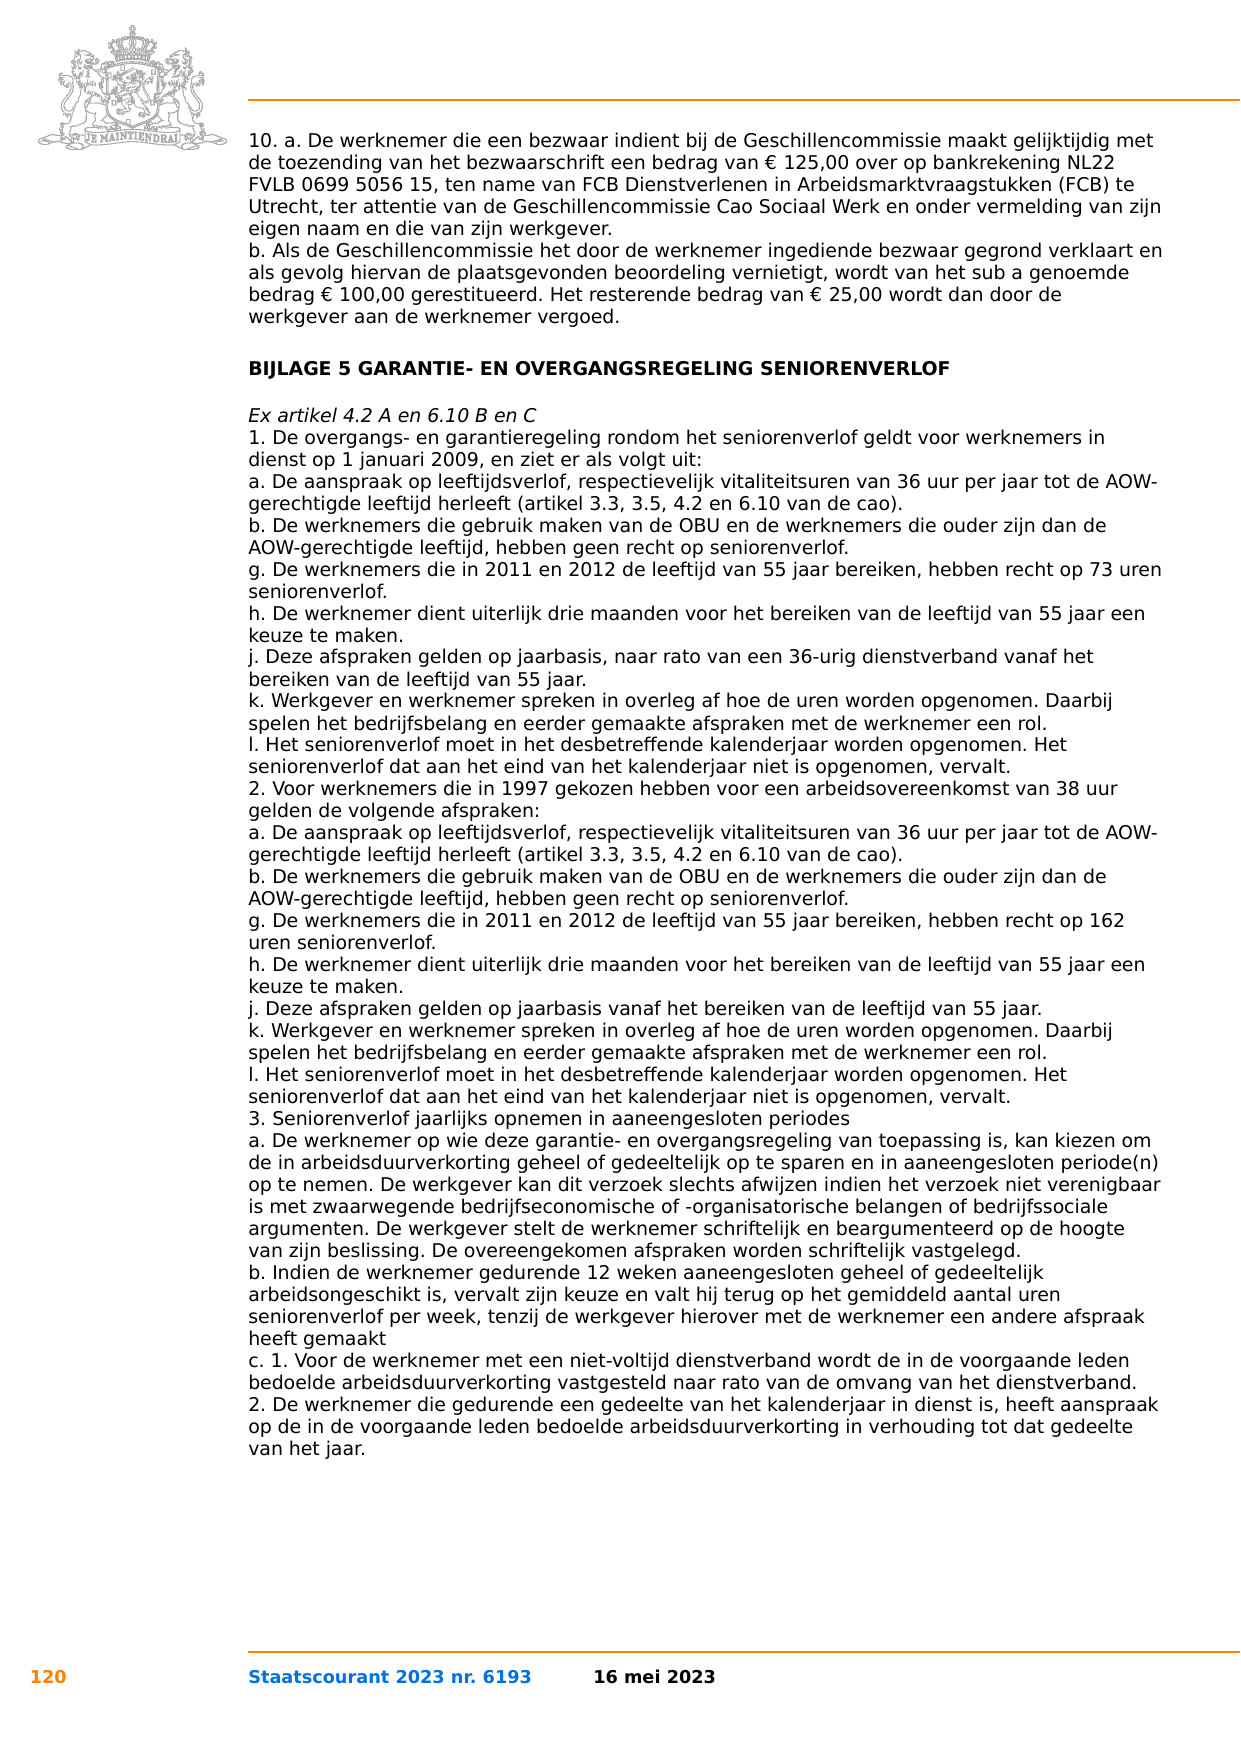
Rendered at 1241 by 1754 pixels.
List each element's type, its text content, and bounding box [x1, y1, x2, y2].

text h. De werknemer dient uiterlijk drie maanden voor het bereiken van de leeftijd van 55 jaar een keuze te maken. [248, 602, 1163, 646]
text b. De werknemers die gebruik maken van de OBU en de werknemers die ouder zijn dan de AOW-gerechtigde leeftijd, hebben geen recht op seniorenverlof. [248, 866, 1163, 910]
text c. 1. Voor de werknemer met een niet-voltijd dienstverband wordt de in de voorgaande leden bedoelde arbeidsduurverkorting vastgesteld naar rato van de omvang van het dienstverband. [248, 1350, 1163, 1394]
text b. Indien de werknemer gedurende 12 weken aaneengesloten geheel of gedeeltelijk arbeidsongeschikt is, vervalt zijn keuze en valt hij terug op het gemiddeld aantal uren seniorenverlof per week, tenzij de werkgever hierover met de werknemer een andere afspraak heeft gemaakt [248, 1262, 1163, 1350]
text a. De werknemer op wie deze garantie- en overgangsregeling van toepassing is, kan kiezen om de in arbeidsduurverkorting geheel of gedeeltelijk op te sparen en in aaneengesloten periode(n) op te nemen. De werkgever kan dit verzoek slechts afwijzen indien het verzoek niet verenigbaar is met zwaarwegende bedrijfseconomische of -organisatorische belangen of bedrijfssociale argumenten. De werkgever stelt de werknemer schriftelijk en beargumenteerd op de hoogte van zijn beslissing. De overeengekomen afspraken worden schriftelijk vastgelegd. [248, 1130, 1163, 1262]
text 2. De werknemer die gedurende een gedeelte van het kalenderjaar in dienst is, heeft aanspraak op de in de voorgaande leden bedoelde arbeidsduurverkorting in verhouding tot dat gedeelte van het jaar. [248, 1394, 1163, 1460]
text h. De werknemer dient uiterlijk drie maanden voor het bereiken van de leeftijd van 55 jaar een keuze te maken. [248, 954, 1163, 998]
text k. Werkgever en werknemer spreken in overleg af hoe de uren worden opgenomen. Daarbij spelen het bedrijfsbelang en eerder gemaakte afspraken met de werknemer een rol. [248, 1020, 1163, 1064]
text b. De werknemers die gebruik maken van de OBU en de werknemers die ouder zijn dan de AOW-gerechtigde leeftijd, hebben geen recht op seniorenverlof. [248, 514, 1163, 558]
text 1. De overgangs- en garantieregeling rondom het seniorenverlof geldt voor werknemers in dienst op 1 januari 2009, en ziet er als volgt uit: [248, 427, 1163, 471]
text g. De werknemers die in 2011 en 2012 de leeftijd van 55 jaar bereiken, hebben recht op 73 uren seniorenverlof. [248, 558, 1163, 602]
picture [38, 25, 227, 150]
subtitle Ex artikel 4.2 A en 6.10 B en C [248, 405, 1163, 427]
text 10. a. De werknemer die een bezwaar indient bij de Geschillencommissie maakt gelijktijdig met de toezending van het bezwaarschrift een bedrag van € 125,00 over op bankrekening NL22 FVLB 0699 5056 15, ten name van FCB Dienstverlenen in Arbeidsmarktvraagstukken (FCB) te Utrecht, ter attentie van de Geschillencommissie Cao Sociaal Werk en onder vermelding van zijn eigen naam en die van zijn werkgever. [248, 130, 1163, 240]
text g. De werknemers die in 2011 en 2012 de leeftijd van 55 jaar bereiken, hebben recht op 162 uren seniorenverlof. [248, 910, 1163, 954]
text l. Het seniorenverlof moet in het desbetreffende kalenderjaar worden opgenomen. Het seniorenverlof dat aan het eind van het kalenderjaar niet is opgenomen, vervalt. [248, 734, 1163, 778]
text a. De aanspraak op leeftijdsverlof, respectievelijk vitaliteitsuren van 36 uur per jaar tot de AOW-gerechtigde leeftijd herleeft (artikel 3.3, 3.5, 4.2 en 6.10 van de cao). [248, 471, 1163, 514]
text k. Werkgever en werknemer spreken in overleg af hoe de uren worden opgenomen. Daarbij spelen het bedrijfsbelang en eerder gemaakte afspraken met de werknemer een rol. [248, 690, 1163, 734]
text b. Als de Geschillencommissie het door de werknemer ingediende bezwaar gegrond verklaart en als gevolg hiervan de plaatsgevonden beoordeling vernietigt, wordt van het sub a genoemde bedrag € 100,00 gerestitueerd. Het resterende bedrag van € 25,00 wordt dan door de werkgever aan de werknemer vergoed. [248, 240, 1163, 328]
text j. Deze afspraken gelden op jaarbasis vanaf het bereiken van de leeftijd van 55 jaar. [248, 998, 1163, 1020]
text j. Deze afspraken gelden op jaarbasis, naar rato van een 36-urig dienstverband vanaf het bereiken van de leeftijd van 55 jaar. [248, 646, 1163, 690]
text a. De aanspraak op leeftijdsverlof, respectievelijk vitaliteitsuren van 36 uur per jaar tot de AOW-gerechtigde leeftijd herleeft (artikel 3.3, 3.5, 4.2 en 6.10 van de cao). [248, 822, 1163, 866]
text 3. Seniorenverlof jaarlijks opnemen in aaneengesloten periodes [248, 1108, 1163, 1130]
subtitle BIJLAGE 5 GARANTIE- EN OVERGANGSREGELING SENIORENVERLOF [248, 358, 1163, 380]
text 2. Voor werknemers die in 1997 gekozen hebben voor een arbeidsovereenkomst van 38 uur gelden de volgende afspraken: [248, 778, 1163, 822]
text l. Het seniorenverlof moet in het desbetreffende kalenderjaar worden opgenomen. Het seniorenverlof dat aan het eind van het kalenderjaar niet is opgenomen, vervalt. [248, 1064, 1163, 1108]
